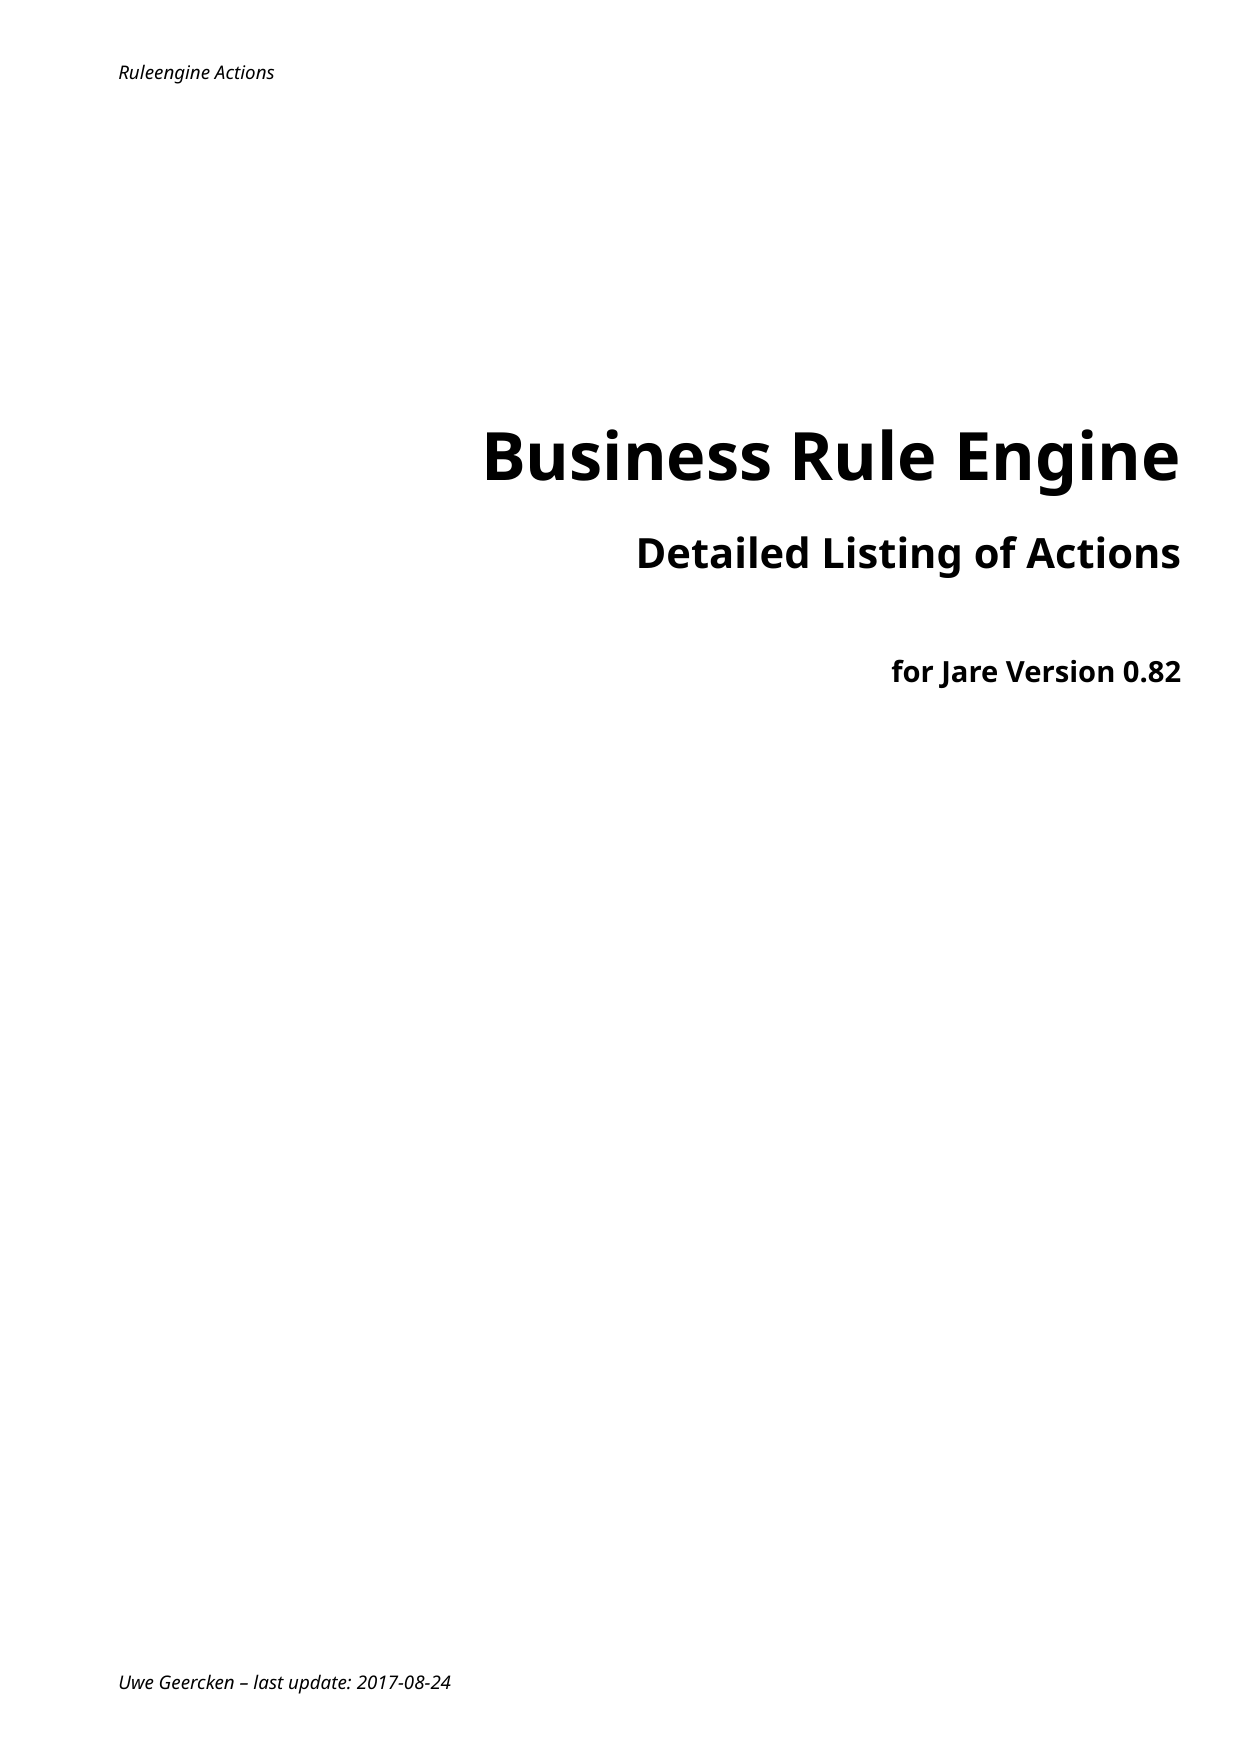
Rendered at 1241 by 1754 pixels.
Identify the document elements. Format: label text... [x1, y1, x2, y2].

text Business Rule Engine [118, 409, 1181, 500]
text for Jare Version 0.82 [118, 651, 1181, 691]
text Detailed Listing of Actions [118, 524, 1181, 581]
